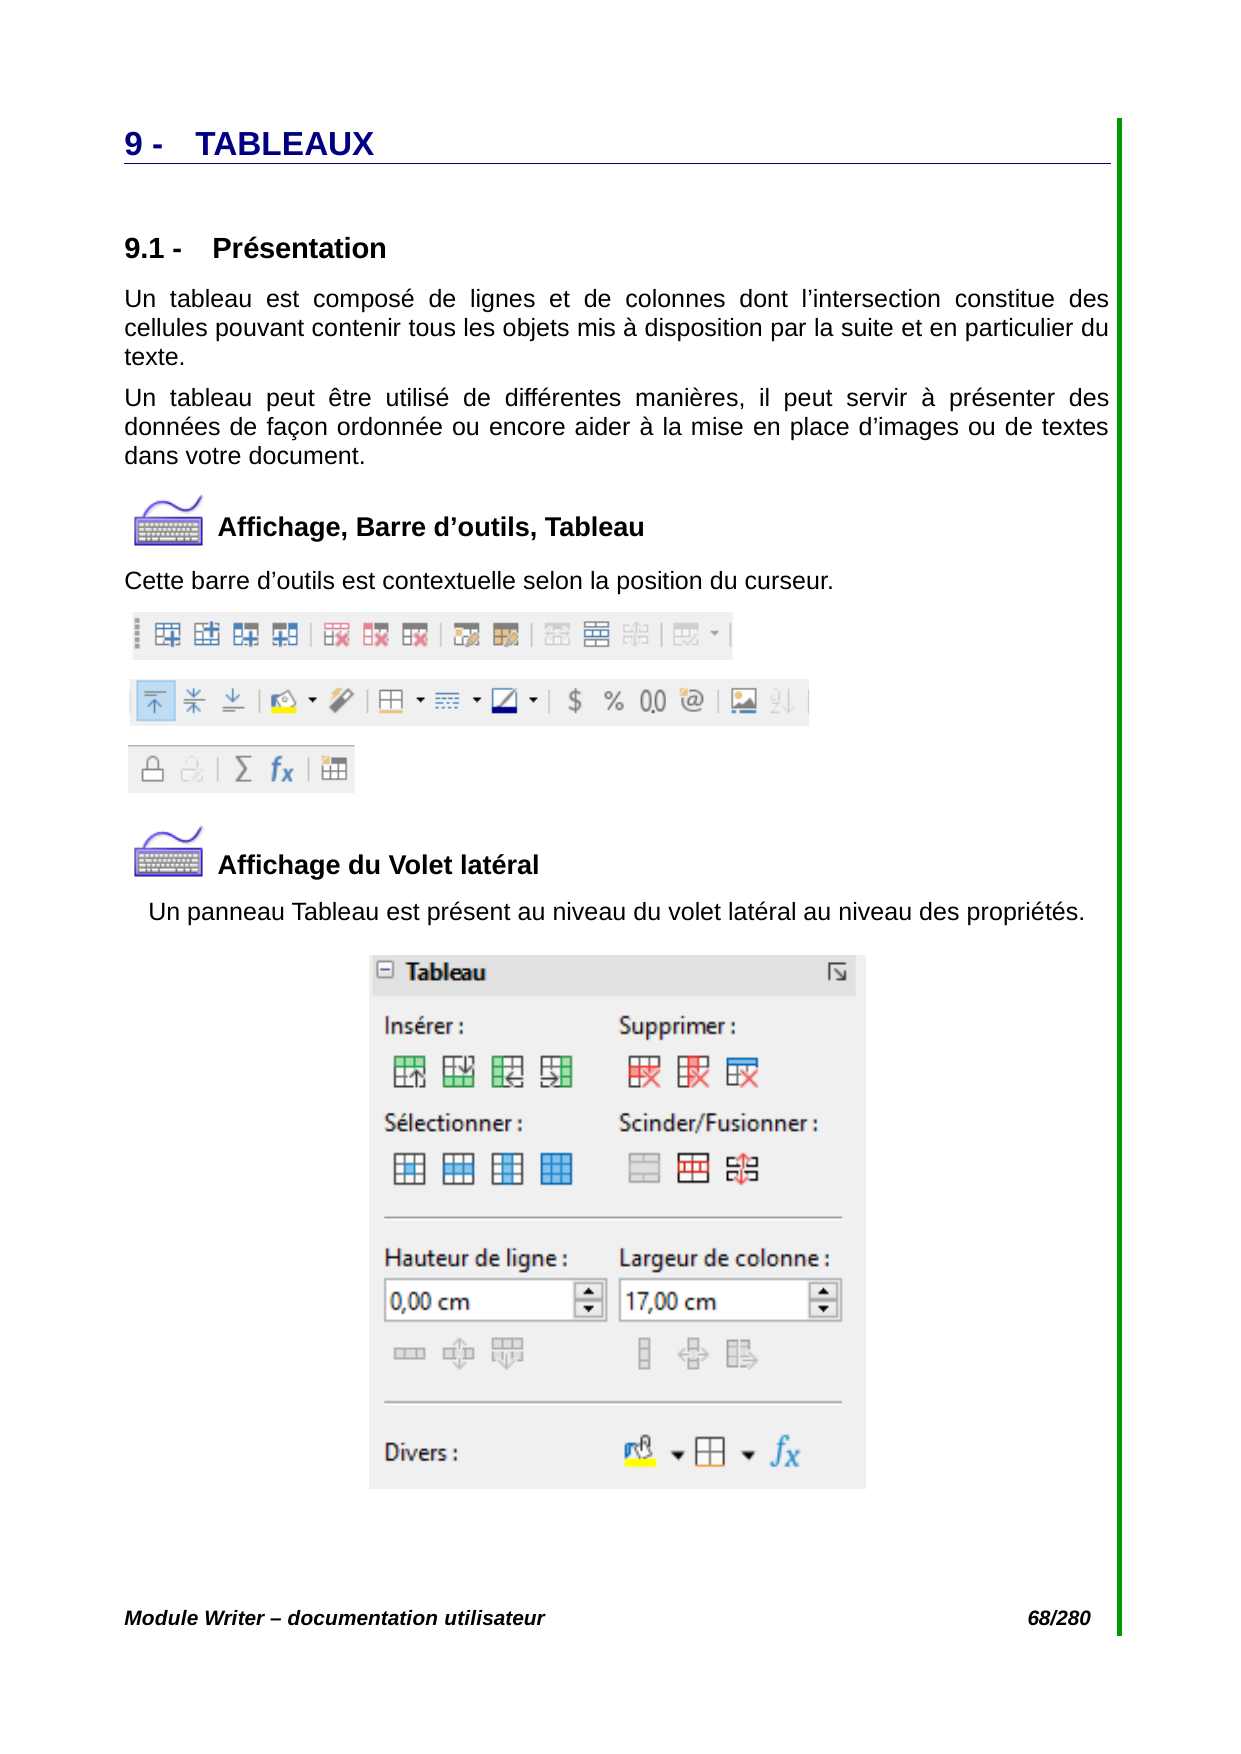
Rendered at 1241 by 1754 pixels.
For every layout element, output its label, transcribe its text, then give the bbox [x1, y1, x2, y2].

picture [369, 955, 866, 1489]
text Un tableau peut être utilisé de différentes manières, il peut servir à présenter des données de façon ordonnée ou encore aider à la mise en place d’images ou de textes dans votre document. [124, 383, 1111, 470]
picture [129, 679, 810, 726]
subtitle Tableaux [124, 124, 1111, 163]
text Affichage, Barre d’outils, Tableau [206, 511, 1111, 542]
text Cette barre d’outils est contextuelle selon la position du curseur. [124, 566, 1111, 595]
table_cell [124, 737, 833, 792]
table_cell [124, 672, 833, 737]
picture [130, 815, 206, 891]
text Affichage du Volet latéral [206, 848, 1111, 879]
table_cell [124, 793, 833, 802]
table_header [124, 660, 833, 672]
picture [132, 612, 733, 660]
subtitle Présentation [124, 231, 1111, 264]
text Un tableau est composé de lignes et de colonnes dont l’intersection constitue des cellules pouvant contenir tous les objets mis à disposition par la suite et en particulier du texte. [124, 284, 1111, 371]
picture [128, 745, 355, 793]
text Un panneau Tableau est présent au niveau du volet latéral au niveau des propriétés. [124, 897, 1111, 926]
picture [130, 484, 206, 560]
table_header [124, 607, 833, 659]
